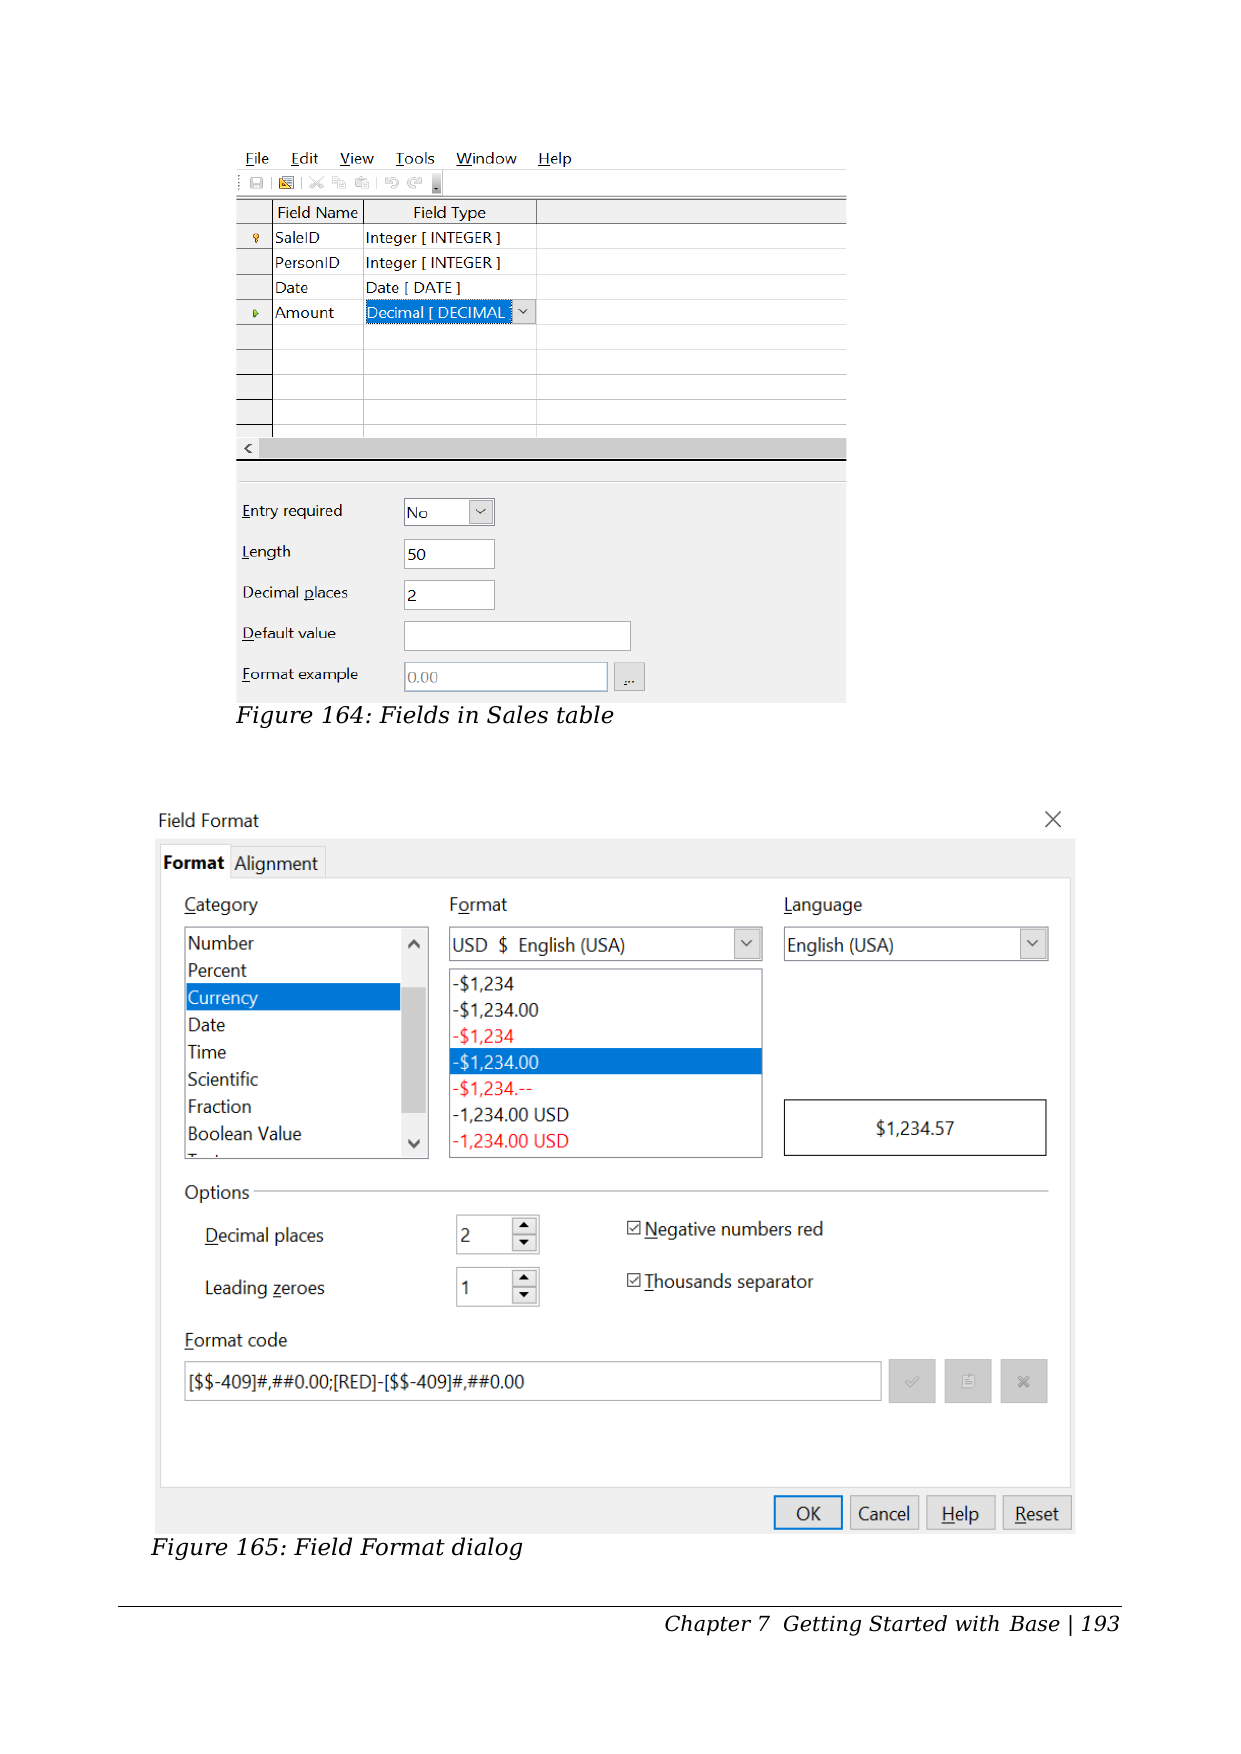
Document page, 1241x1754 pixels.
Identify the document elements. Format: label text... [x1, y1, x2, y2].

text Figure : Field Format dialog [151, 1531, 1079, 1561]
text Figure : Fields in Sales table [236, 703, 847, 729]
picture [236, 143, 847, 703]
text [236, 121, 847, 143]
picture [155, 803, 1076, 1534]
